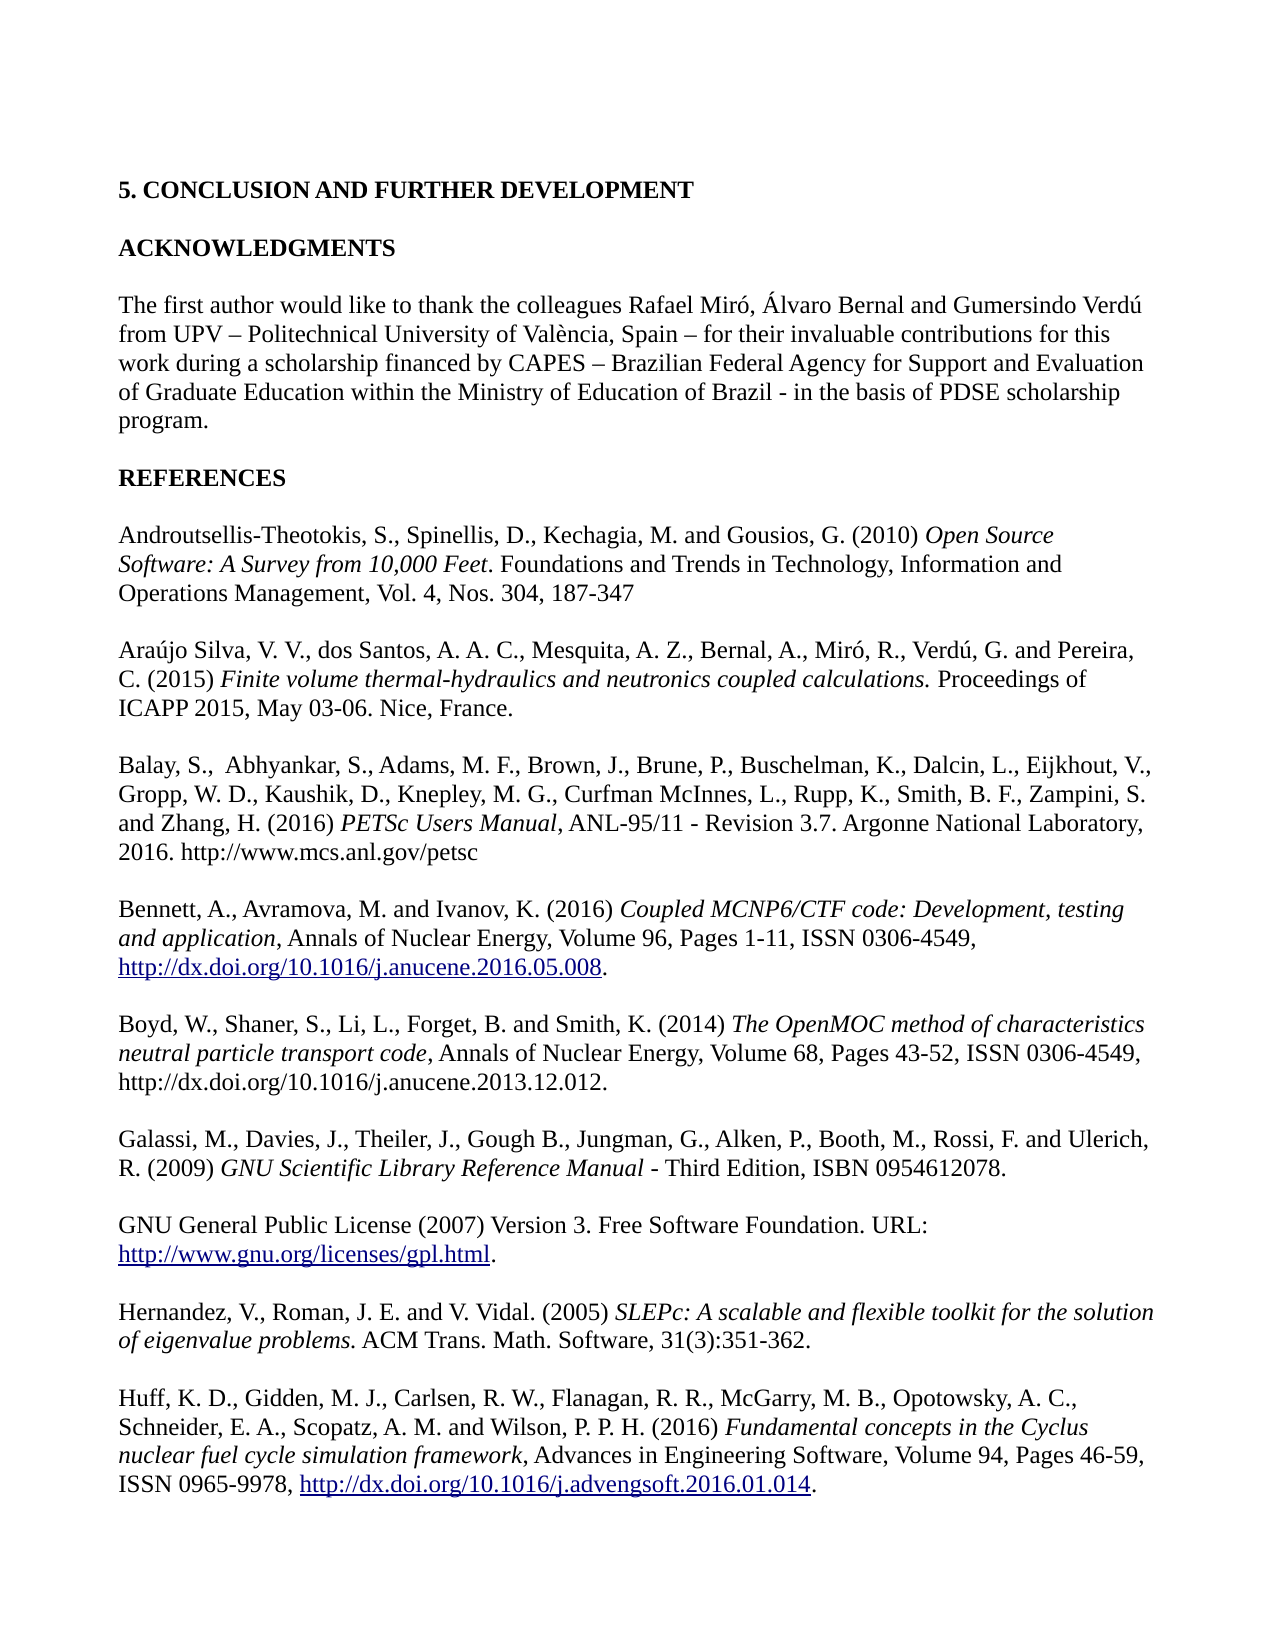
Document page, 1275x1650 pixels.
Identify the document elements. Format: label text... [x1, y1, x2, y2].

text Huff, K. D., Gidden, M. J., Carlsen, R. W., Flanagan, R. R., McGarry, M. B., Opotowsky, A. C., Schneider, E. A., Scopatz, A. M. and Wilson, P. P. H. (2016) Fundamental concepts in the Cyclus nuclear fuel cycle simulation framework, Advances in Engineering Software, Volume 94, Pages 46-59, ISSN 0965-9978, http://dx.doi.org/10.1016/j.advengsoft.2016.01.014. [118, 1383, 1157, 1498]
text 5. CONCLUSION AND FURTHER DEVELOPMENT [118, 176, 1157, 204]
text Araújo Silva, V. V., dos Santos, A. A. C., Mesquita, A. Z., Bernal, A., Miró, R., Verdú, G. and Pereira, C. (2015) Finite volume thermal-hydraulics and neutronics coupled calculations. Proceedings of ICAPP 2015, May 03-06. Nice, France. [118, 636, 1157, 722]
text Boyd, W., Shaner, S., Li, L., Forget, B. and Smith, K. (2014) The OpenMOC method of characteristics neutral particle transport code, Annals of Nuclear Energy, Volume 68, Pages 43-52, ISSN 0306-4549, http://dx.doi.org/10.1016/j.anucene.2013.12.012. [118, 1009, 1157, 1096]
text Androutsellis-Theotokis, S., Spinellis, D., Kechagia, M. and Gousios, G. (2010) Open Source Software: A Survey from 10,000 Feet. Foundations and Trends in Technology, Information and Operations Management, Vol. 4, Nos. 304, 187-347 [118, 521, 1157, 607]
text Balay, S., Abhyankar, S., Adams, M. F., Brown, J., Brune, P., Buschelman, K., Dalcin, L., Eijkhout, V., Gropp, W. D., Kaushik, D., Knepley, M. G., Curfman McInnes, L., Rupp, K., Smith, B. F., Zampini, S. and Zhang, H. (2016) PETSc Users Manual, ANL-95/11 - Revision 3.7. Argonne National Laboratory, 2016. http://www.mcs.anl.gov/petsc [118, 751, 1157, 866]
text Bennett, A., Avramova, M. and Ivanov, K. (2016) Coupled MCNP6/CTF code: Development, testing and application, Annals of Nuclear Energy, Volume 96, Pages 1-11, ISSN 0306-4549, http://dx.doi.org/10.1016/j.anucene.2016.05.008. [118, 894, 1157, 981]
text Galassi, M., Davies, J., Theiler, J., Gough B., Jungman, G., Alken, P., Booth, M., Rossi, F. and Ulerich, R. (2009) GNU Scientific Library Reference Manual - Third Edition, ISBN 0954612078. [118, 1124, 1157, 1182]
text REFERENCES [118, 463, 1157, 492]
text ACKNOWLEDGMENTS [118, 233, 1157, 262]
text Hernandez, V., Roman, J. E. and V. Vidal. (2005) SLEPc: A scalable and flexible toolkit for the solution of eigenvalue problems. ACM Trans. Math. Software, 31(3):351-362. [118, 1297, 1157, 1354]
text GNU General Public License (2007) Version 3. Free Software Foundation. URL: http://www.gnu.org/licenses/gpl.html. [118, 1211, 1157, 1268]
text The first author would like to thank the colleagues Rafael Miró, Álvaro Bernal and Gumersindo Verdú from UPV – Politechnical University of València, Spain – for their invaluable contributions for this work during a scholarship financed by CAPES – Brazilian Federal Agency for Support and Evaluation of Graduate Education within the Ministry of Education of Brazil - in the basis of PDSE scholarship program. [118, 291, 1157, 434]
